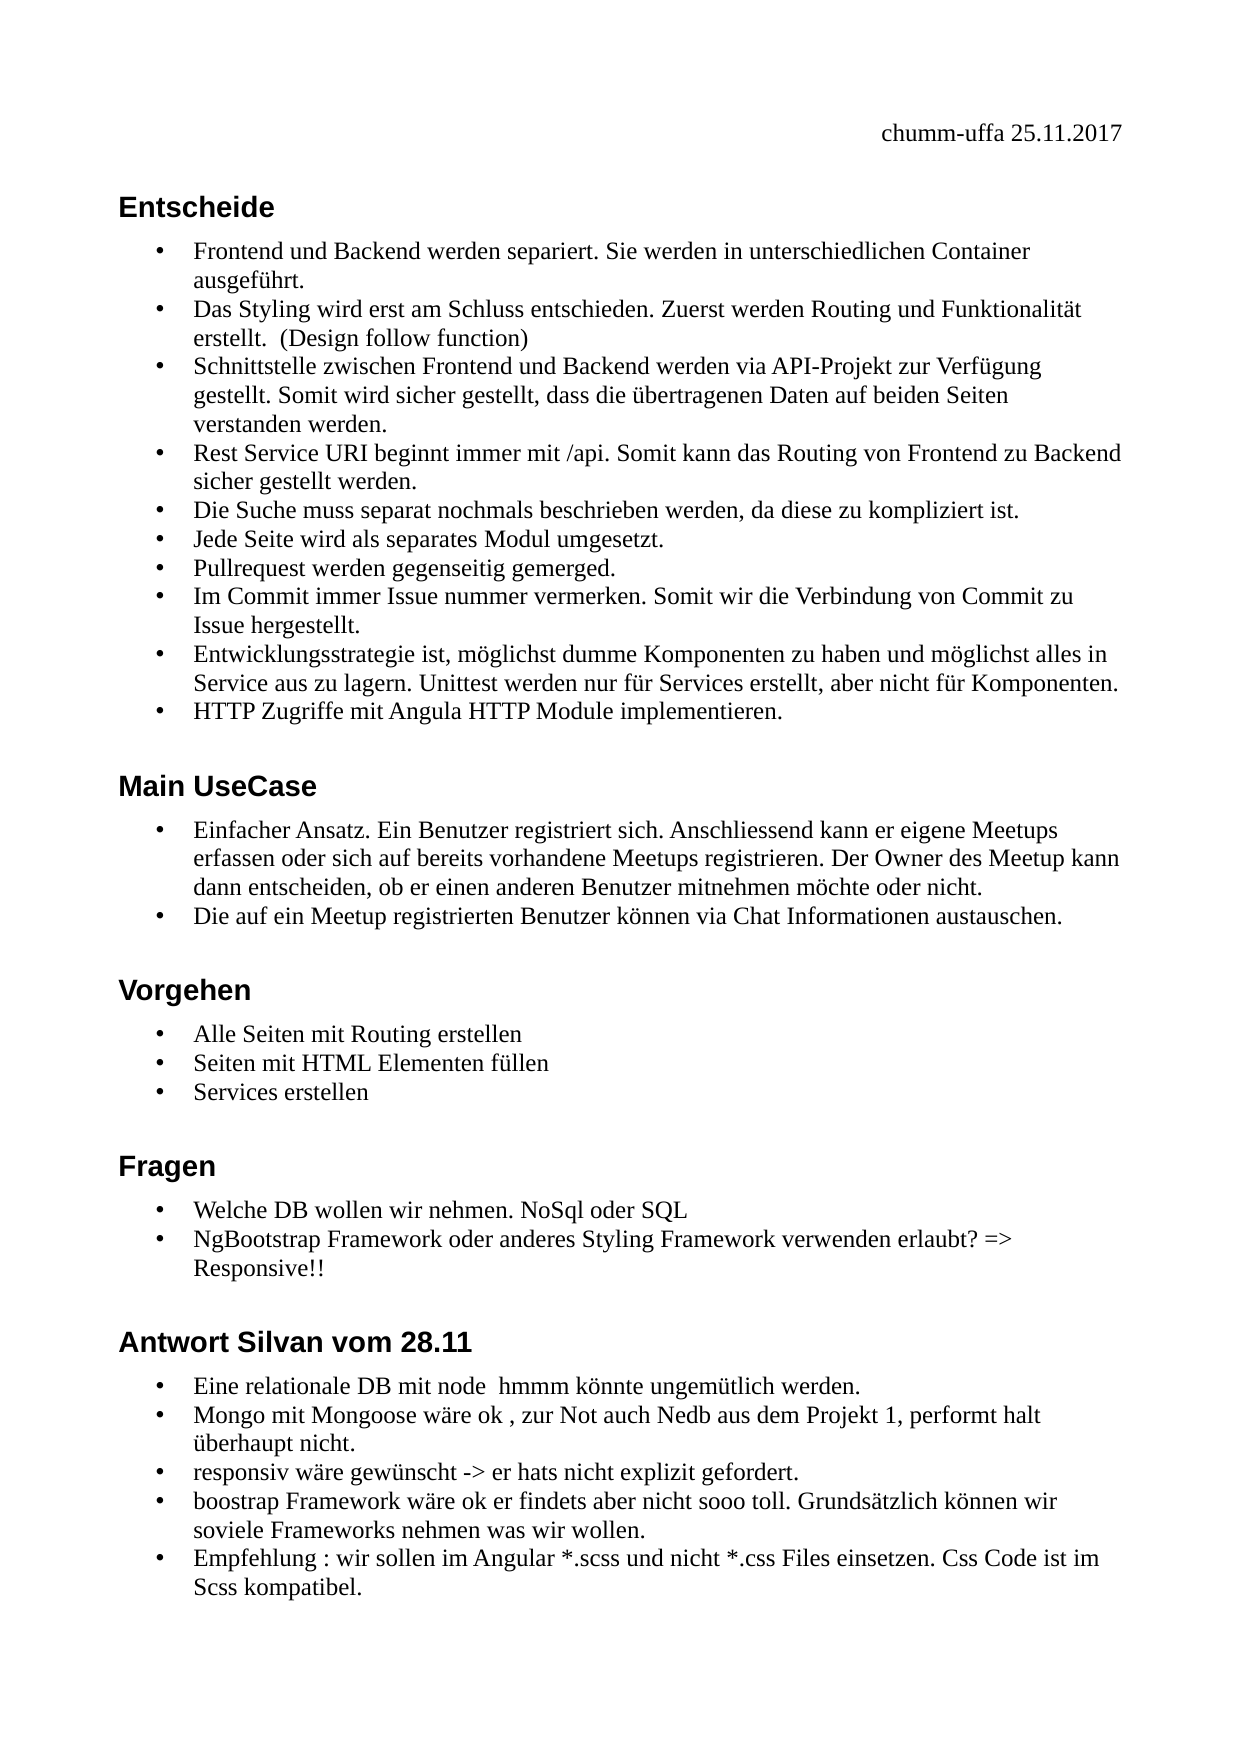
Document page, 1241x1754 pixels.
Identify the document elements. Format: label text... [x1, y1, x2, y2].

list Rest Service URI beginnt immer mit /api. Somit kann das Routing von Frontend zu Backend sicher gestellt werden. [156, 438, 1122, 495]
list HTTP Zugriffe mit Angula HTTP Module implementieren. [156, 696, 1122, 725]
list Pullrequest werden gegenseitig gemerged. [156, 553, 1122, 581]
list Die Suche muss separat nochmals beschrieben werden, da diese zu kompliziert ist. [156, 495, 1122, 524]
list Welche DB wollen wir nehmen. NoSql oder SQL [156, 1195, 1122, 1224]
text chumm-uffa 25.11.2017 [118, 118, 1122, 147]
list Entwicklungsstrategie ist, möglichst dumme Komponenten zu haben und möglichst alles in Service aus zu lagern. Unittest werden nur für Services erstellt, aber nicht für Komponenten. [156, 639, 1122, 696]
subtitle Fragen [118, 1149, 1122, 1183]
list Seiten mit HTML Elementen füllen [156, 1048, 1122, 1077]
list Einfacher Ansatz. Ein Benutzer registriert sich. Anschliessend kann er eigene Meetups erfassen oder sich auf bereits vorhandene Meetups registrieren. Der Owner des Meetup kann dann entscheiden, ob er einen anderen Benutzer mitnehmen möchte oder nicht. [156, 815, 1122, 901]
subtitle Main UseCase [118, 768, 1122, 802]
list Jede Seite wird als separates Modul umgesetzt. [156, 524, 1122, 553]
list Mongo mit Mongoose wäre ok , zur Not auch Nedb aus dem Projekt 1, performt halt überhaupt nicht. [156, 1400, 1122, 1457]
list Services erstellen [156, 1077, 1122, 1106]
list NgBootstrap Framework oder anderes Styling Framework verwenden erlaubt? => Responsive!! [156, 1224, 1122, 1281]
list Schnittstelle zwischen Frontend und Backend werden via API-Projekt zur Verfügung gestellt. Somit wird sicher gestellt, dass die übertragenen Daten auf beiden Seiten verstanden werden. [156, 351, 1122, 438]
subtitle Antwort Silvan vom 28.11 [118, 1325, 1122, 1358]
list Das Styling wird erst am Schluss entschieden. Zuerst werden Routing und Funktionalität erstellt. (Design follow function) [156, 294, 1122, 351]
list Frontend und Backend werden separiert. Sie werden in unterschiedlichen Container ausgeführt. [156, 236, 1122, 294]
subtitle Vorgehen [118, 973, 1122, 1007]
list Alle Seiten mit Routing erstellen [156, 1019, 1122, 1048]
list boostrap Framework wäre ok er findets aber nicht sooo toll. Grundsätzlich können wir soviele Frameworks nehmen was wir wollen. [156, 1486, 1122, 1543]
list Die auf ein Meetup registrierten Benutzer können via Chat Informationen austauschen. [156, 901, 1122, 930]
list Eine relationale DB mit node hmmm könnte ungemütlich werden. [156, 1371, 1122, 1400]
list responsiv wäre gewünscht -> er hats nicht explizit gefordert. [156, 1457, 1122, 1486]
subtitle Entscheide [118, 190, 1122, 224]
list Empfehlung : wir sollen im Angular *.scss und nicht *.css Files einsetzen. Css Code ist im Scss kompatibel. [156, 1543, 1122, 1601]
list Im Commit immer Issue nummer vermerken. Somit wir die Verbindung von Commit zu Issue hergestellt. [156, 581, 1122, 639]
